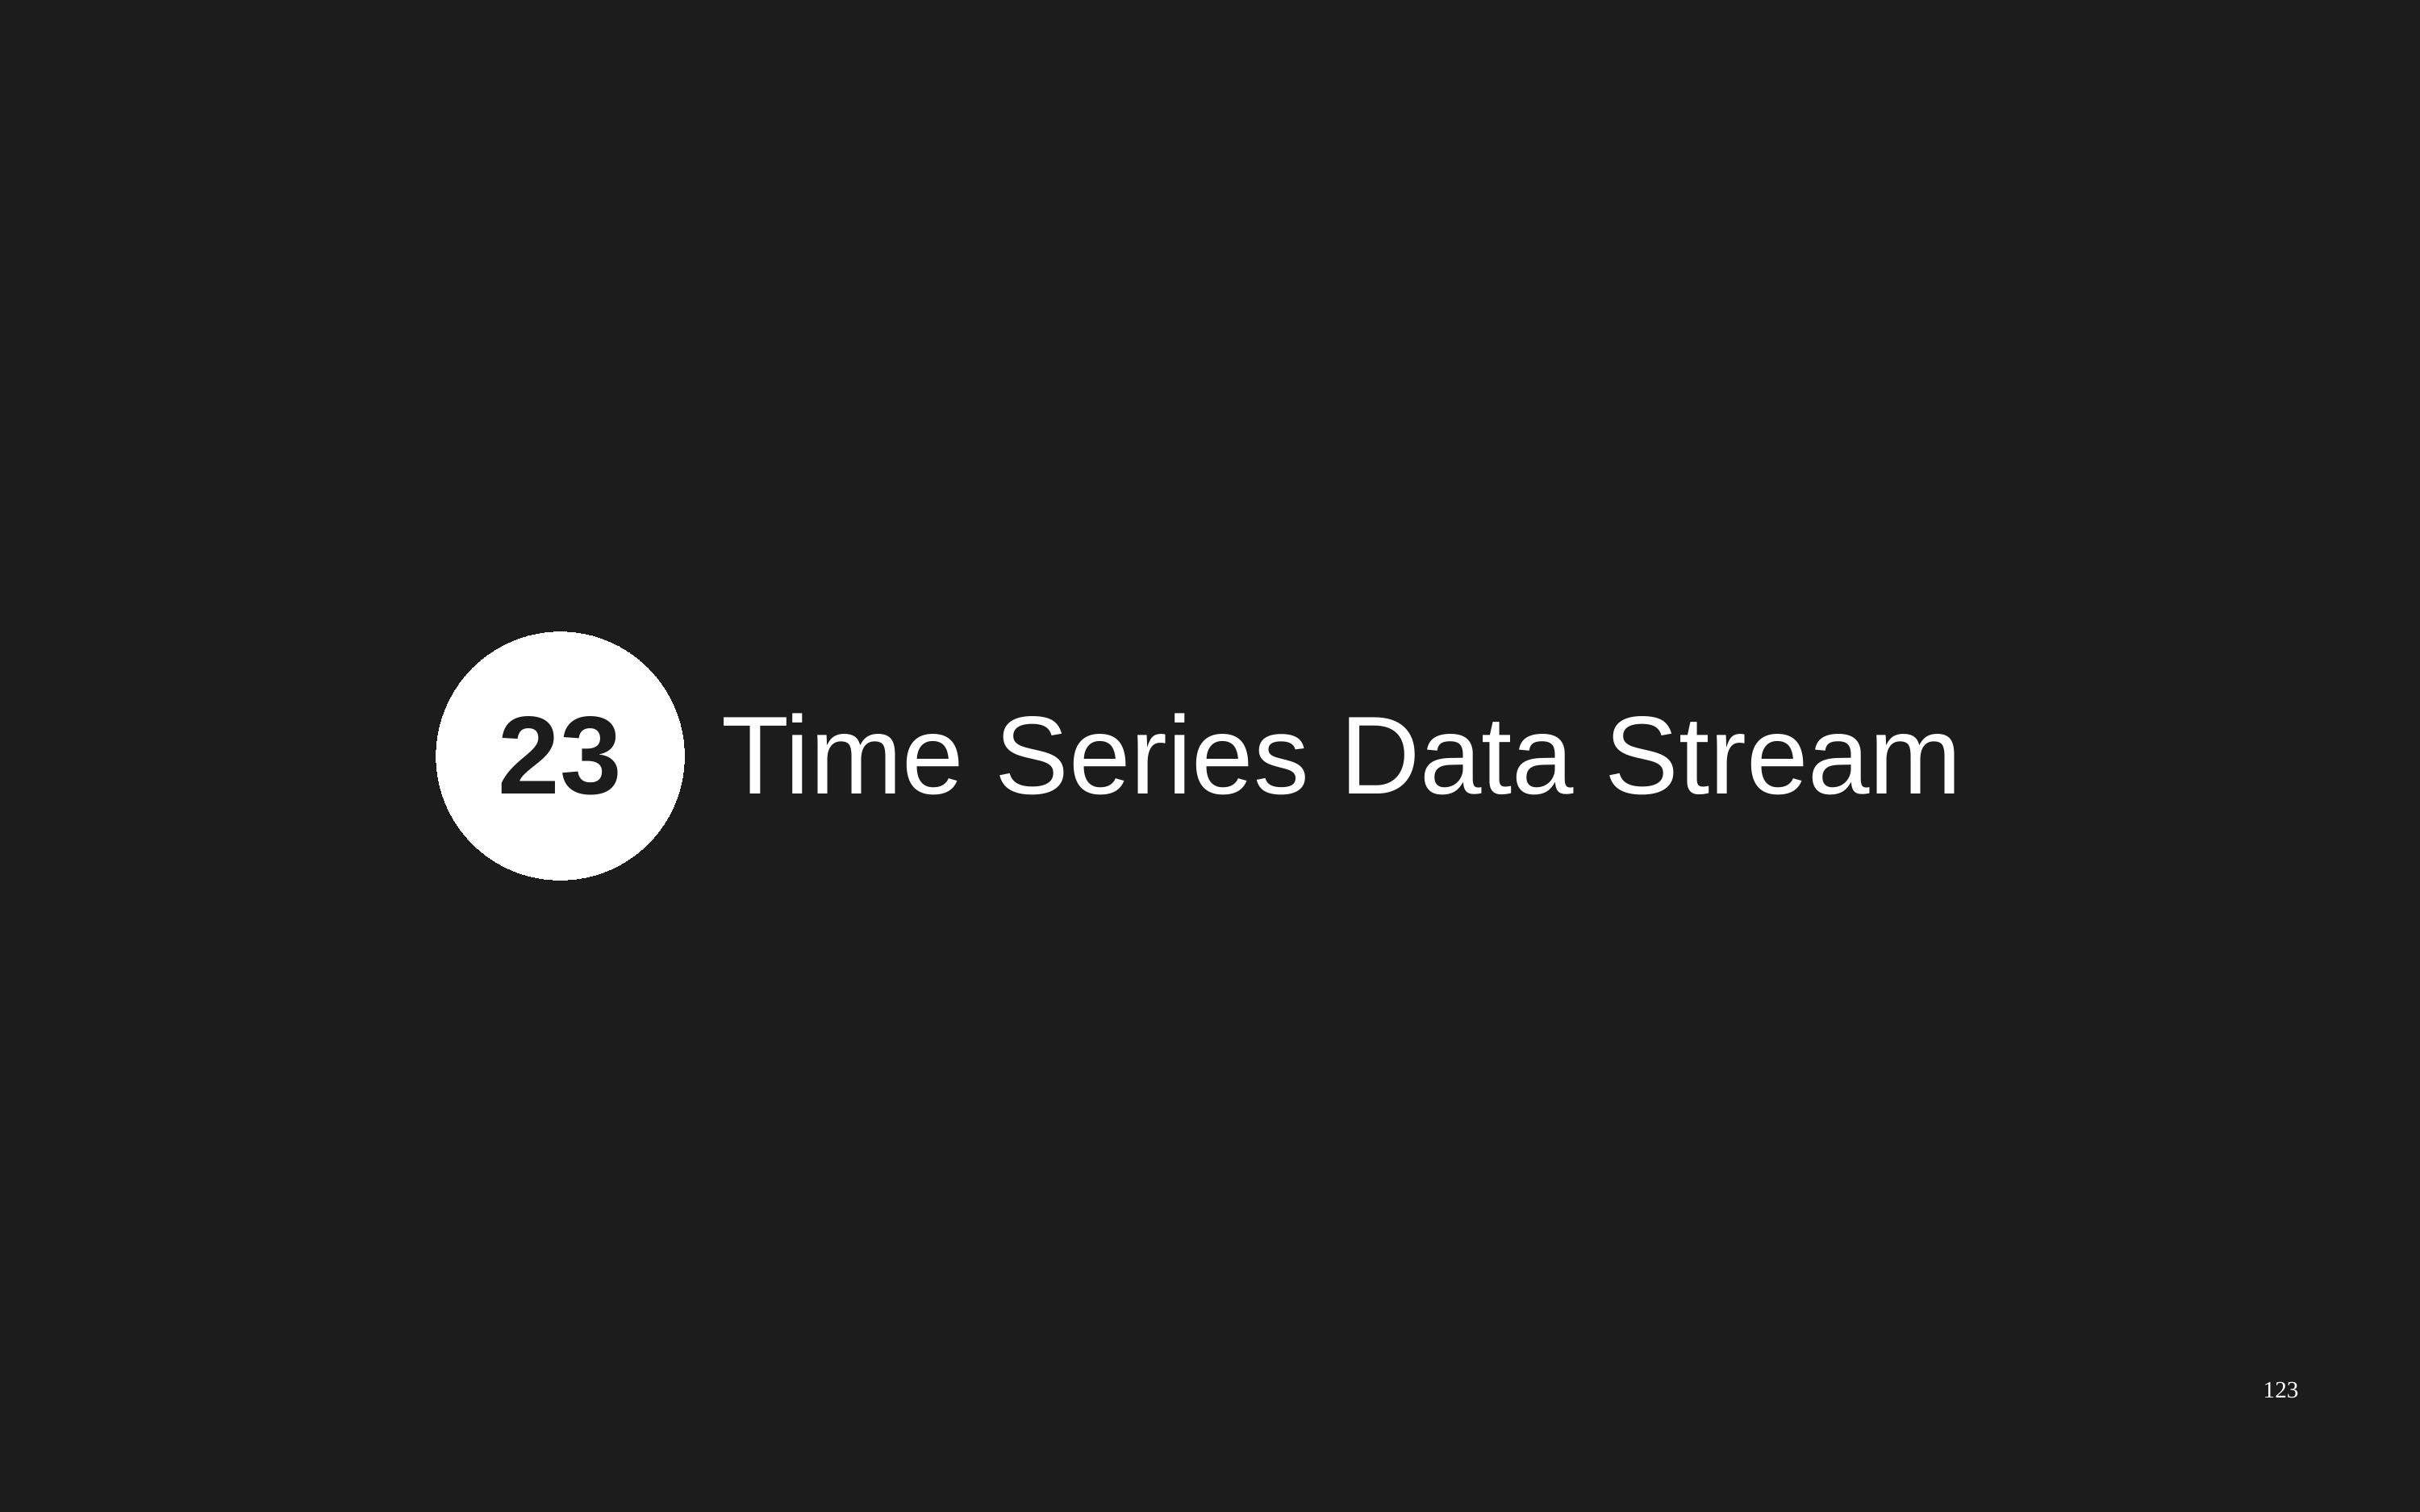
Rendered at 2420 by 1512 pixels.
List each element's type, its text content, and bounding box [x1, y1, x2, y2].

text_box Time Series Data Stream [710, 661, 1984, 851]
text_box 23 [436, 631, 685, 881]
